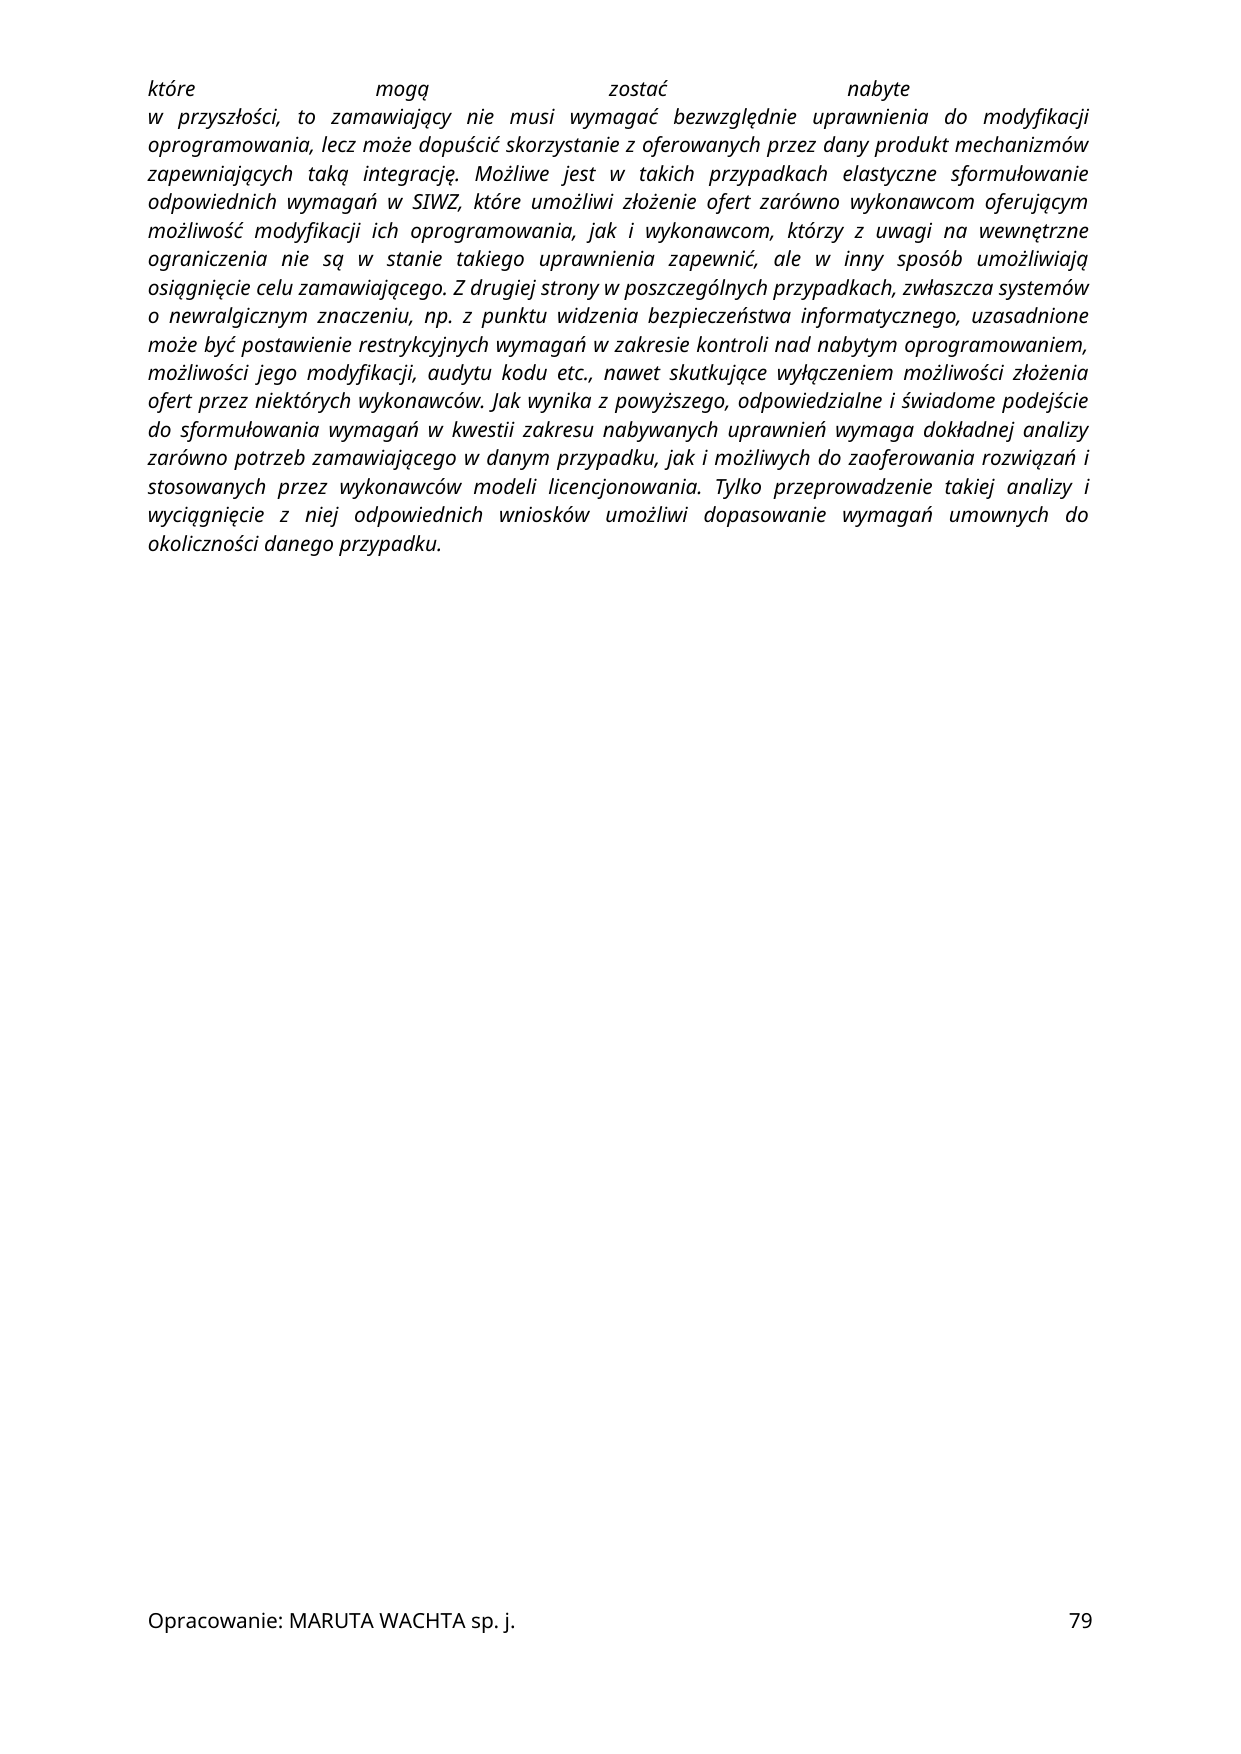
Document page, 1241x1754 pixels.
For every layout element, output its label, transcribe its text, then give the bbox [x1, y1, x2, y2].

text które mogą zostać nabyte w przyszłości, to zamawiający nie musi wymagać bezwzględnie uprawnienia do modyfikacji oprogramowania, lecz może dopuścić skorzystanie z oferowanych przez dany produkt mechanizmów zapewniających taką integrację. Możliwe jest w takich przypadkach elastyczne sformułowanie odpowiednich wymagań w SIWZ, które umożliwi złożenie ofert zarówno wykonawcom oferującym możliwość modyfikacji ich oprogramowania, jak i wykonawcom, którzy z uwagi na wewnętrzne ograniczenia nie są w stanie takiego uprawnienia zapewnić, ale w inny sposób umożliwiają osiągnięcie celu zamawiającego. Z drugiej strony w poszczególnych przypadkach, zwłaszcza systemów o newralgicznym znaczeniu, np. z punktu widzenia bezpieczeństwa informatycznego, uzasadnione może być postawienie restrykcyjnych wymagań w zakresie kontroli nad nabytym oprogramowaniem, możliwości jego modyfikacji, audytu kodu etc., nawet skutkujące wyłączeniem możliwości złożenia ofert przez niektórych wykonawców. Jak wynika z powyższego, odpowiedzialne i świadome podejście do sformułowania wymagań w kwestii zakresu nabywanych uprawnień wymaga dokładnej analizy zarówno potrzeb zamawiającego w danym przypadku, jak i możliwych do zaoferowania rozwiązań i stosowanych przez wykonawców modeli licencjonowania. Tylko przeprowadzenie takiej analizy i wyciągnięcie z niej odpowiednich wniosków umożliwi dopasowanie wymagań umownych do okoliczności danego przypadku. [148, 74, 1093, 557]
